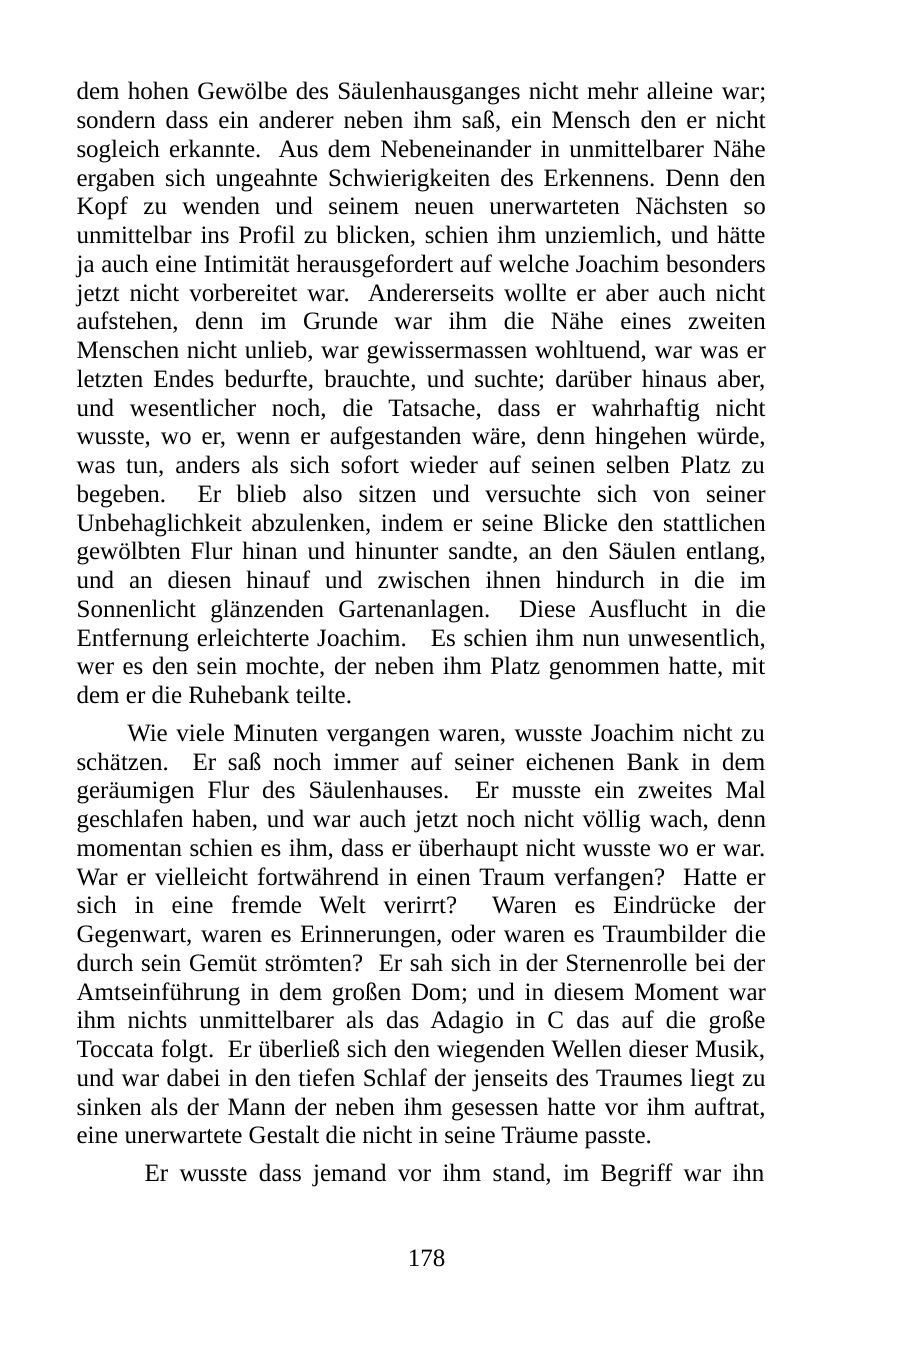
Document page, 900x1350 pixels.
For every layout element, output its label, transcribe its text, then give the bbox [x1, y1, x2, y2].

text Er wusste dass jemand vor ihm stand, im Begriff war ihn [76, 1158, 766, 1187]
text Wie viele Minuten vergangen waren, wusste Joachim nicht zu schätzen. Er saß noch immer auf seiner eichenen Bank in dem geräumigen Flur des Säulenhauses. Er musste ein zweites Mal geschlafen haben, und war auch jetzt noch nicht völlig wach, denn momentan schien es ihm, dass er überhaupt nicht wusste wo er war. War er vielleicht fortwährend in einen Traum verfangen? Hatte er sich in eine fremde Welt verirrt? Waren es Eindrücke der Gegenwart, waren es Erinnerungen, oder waren es Traumbilder die durch sein Gemüt strömten? Er sah sich in der Sternenrolle bei der Amtseinführung in dem großen Dom; und in diesem Moment war ihm nichts unmittelbarer als das Adagio in C das auf die große Toccata folgt. Er überließ sich den wiegenden Wellen dieser Musik, und war dabei in den tiefen Schlaf der jenseits des Traumes liegt zu sinken als der Mann der neben ihm gesessen hatte vor ihm auftrat, eine unerwartete Gestalt die nicht in seine Träume passte. [76, 718, 766, 1149]
text dem hohen Gewölbe des Säulenhausganges nicht mehr alleine war; sondern dass ein anderer neben ihm saß, ein Mensch den er nicht sogleich erkannte. Aus dem Nebeneinander in unmittelbarer Nähe ergaben sich ungeahnte Schwierigkeiten des Erkennens. Denn den Kopf zu wenden und seinem neuen unerwarteten Nächsten so unmittelbar ins Profil zu blicken, schien ihm unziemlich, und hätte ja auch eine Intimität herausgefordert auf welche Joachim besonders jetzt nicht vorbereitet war. Andererseits wollte er aber auch nicht aufstehen, denn im Grunde war ihm die Nähe eines zweiten Menschen nicht unlieb, war gewissermassen wohltuend, war was er letzten Endes bedurfte, brauchte, und suchte; darüber hinaus aber, und wesentlicher noch, die Tatsache, dass er wahrhaftig nicht wusste, wo er, wenn er aufgestanden wäre, denn hingehen würde, was tun, anders als sich sofort wieder auf seinen selben Platz zu begeben. Er blieb also sitzen und versuchte sich von seiner Unbehaglichkeit abzulenken, indem er seine Blicke den stattlichen gewölbten Flur hinan und hinunter sandte, an den Säulen entlang, und an diesen hinauf und zwischen ihnen hindurch in die im Sonnenlicht glänzenden Gartenanlagen. Diese Ausflucht in die Entfernung erleichterte Joachim. Es schien ihm nun unwesentlich, wer es den sein mochte, der neben ihm Platz genommen hatte, mit dem er die Ruhebank teilte. [76, 76, 766, 709]
